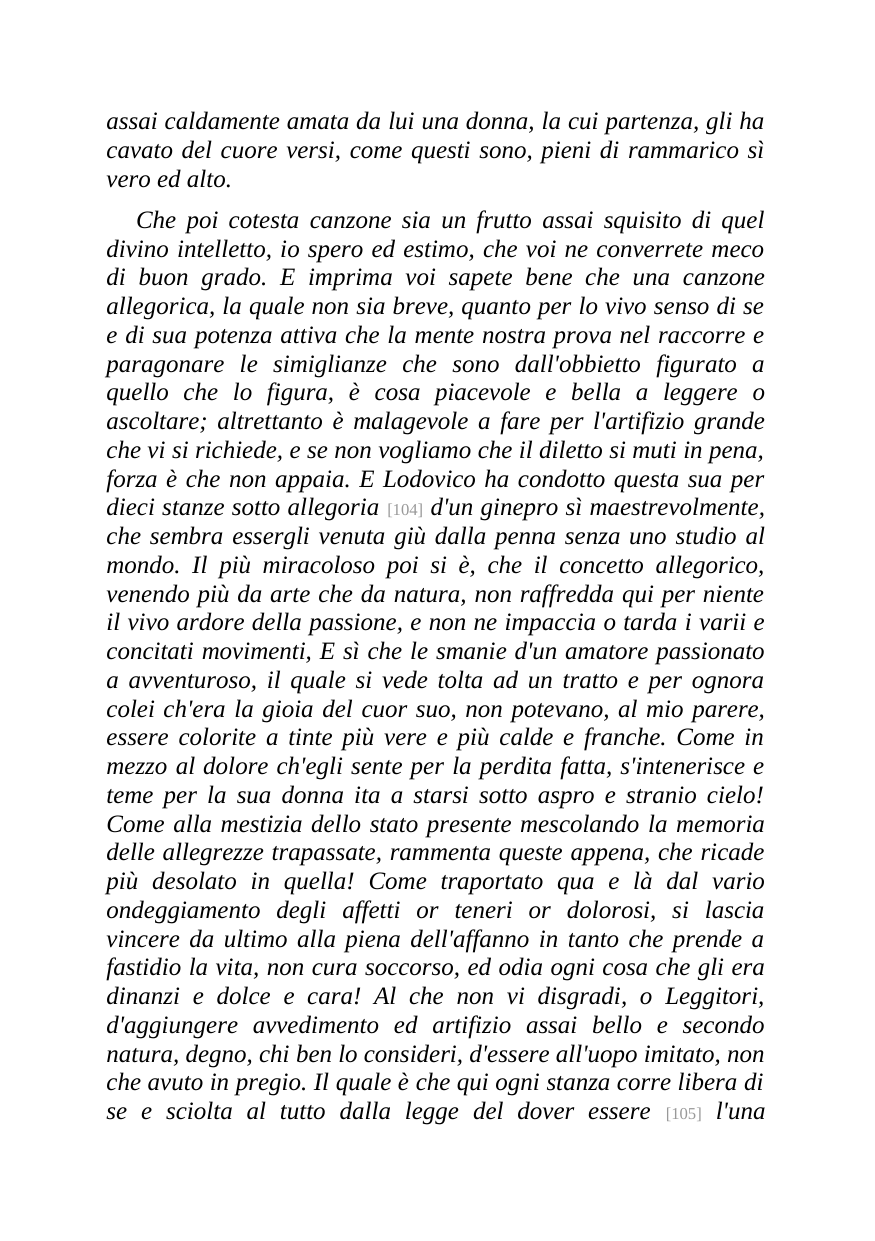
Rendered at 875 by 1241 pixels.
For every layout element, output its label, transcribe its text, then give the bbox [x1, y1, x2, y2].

text assai caldamente amata da lui una donna, la cui partenza, gli ha cavato del cuore versi, come questi sono, pieni di rammarico sì vero ed alto. [106, 106, 768, 192]
text Che poi cotesta canzone sia un frutto assai squisito di quel divino intelletto, io spero ed estimo, che voi ne converrete meco di buon grado. E imprima voi sapete bene che una canzone allegorica, la quale non sia breve, quanto per lo vivo senso di se e di sua potenza attiva che la mente nostra prova nel raccorre e paragonare le simiglianze che sono dall'obbietto figurato a quello che lo figura, è cosa piacevole e bella a leggere o ascoltare; altrettanto è malagevole a fare per l'artifizio grande che vi si richiede, e se non vogliamo che il diletto si muti in pena, forza è che non appaia. E Lodovico ha condotto questa sua per dieci stanze sotto allegoria [104] d'un ginepro sì maestrevolmente, che sembra essergli venuta giù dalla penna senza uno studio al mondo. Il più miracoloso poi si è, che il concetto allegorico, venendo più da arte che da natura, non raffredda qui per niente il vivo ardore della passione, e non ne impaccia o tarda i varii e concitati movimenti, E sì che le smanie d'un amatore passionato a avventuroso, il quale si vede tolta ad un tratto e per ognora colei ch'era la gioia del cuor suo, non potevano, al mio parere, essere colorite a tinte più vere e più calde e franche. Come in mezzo al dolore ch'egli sente per la perdita fatta, s'intenerisce e teme per la sua donna ita a starsi sotto aspro e stranio cielo! Come alla mestizia dello stato presente mescolando la memoria delle allegrezze trapassate, rammenta queste appena, che ricade più desolato in quella! Come traportato qua e là dal vario ondeggiamento degli affetti or teneri or dolorosi, si lascia vincere da ultimo alla piena dell'affanno in tanto che prende a fastidio la vita, non cura soccorso, ed odia ogni cosa che gli era dinanzi e dolce e cara! Al che non vi disgradi, o Leggitori, d'aggiungere avvedimento ed artifizio assai bello e secondo natura, degno, chi ben lo consideri, d'essere all'uopo imitato, non che avuto in pregio. Il quale è che qui ogni stanza corre libera di se e sciolta al tutto dalla legge del dover essere [105] l'una [106, 205, 768, 1125]
